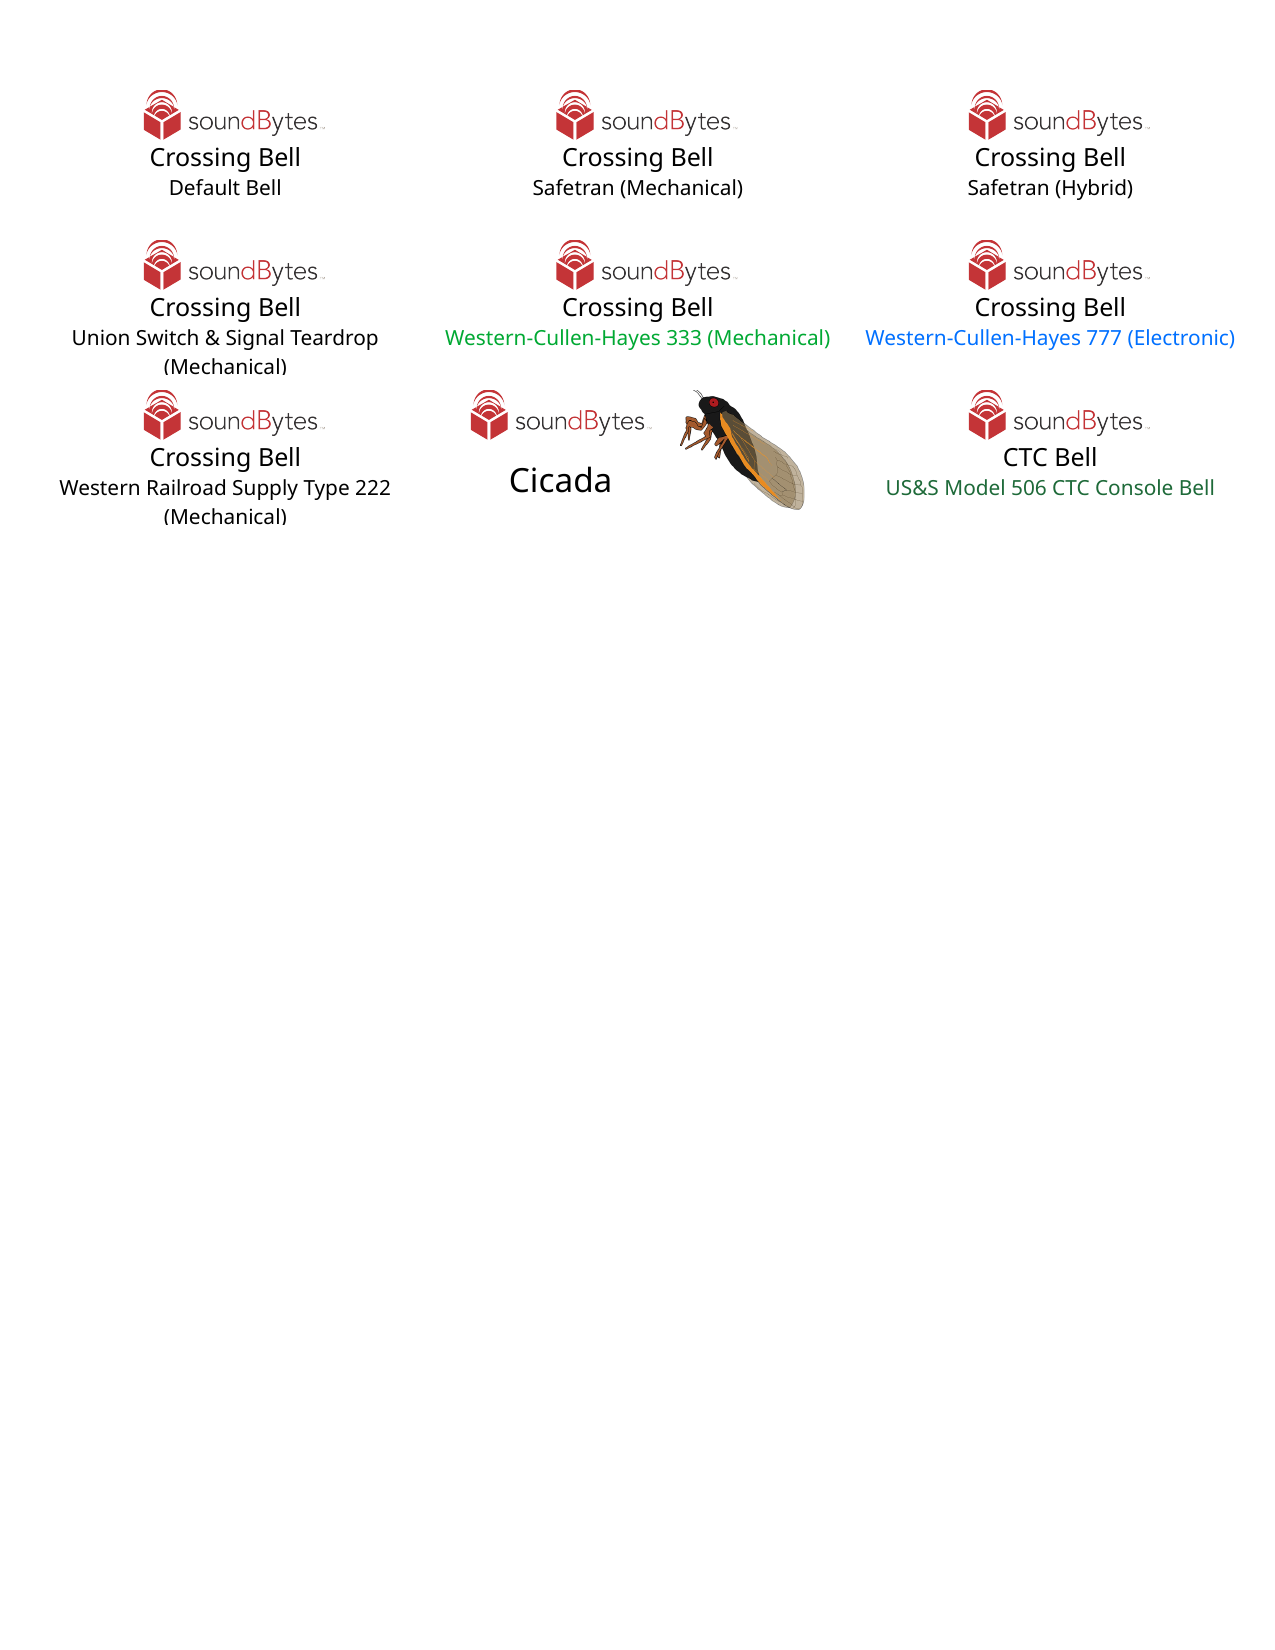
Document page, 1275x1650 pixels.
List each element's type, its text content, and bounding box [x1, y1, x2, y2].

picture [556, 240, 738, 290]
text Crossing Bell [441, 225, 834, 323]
picture [968, 90, 1150, 140]
text Western-Cullen-Hayes 333 (Mechanical) [441, 323, 834, 352]
picture [680, 390, 805, 510]
text Western Railroad Supply Type 222 (Mechanical) [28, 473, 422, 525]
text Western-Cullen-Hayes 777 (Electronic) [853, 323, 1247, 352]
text Union Switch & Signal Teardrop (Mechanical) [28, 323, 422, 375]
text US&S Model 506 CTC Console Bell [853, 473, 1247, 502]
text Crossing Bell [441, 75, 834, 173]
picture [968, 240, 1150, 290]
text Crossing Bell [28, 225, 422, 323]
text Crossing Bell [853, 75, 1247, 173]
text Safetran (Mechanical) [441, 173, 834, 202]
picture [143, 90, 325, 140]
text Crossing Bell [28, 375, 422, 473]
picture [470, 390, 652, 440]
text Cicada [441, 456, 680, 502]
text [805, 456, 834, 502]
text Crossing Bell [853, 225, 1247, 323]
text Default Bell [28, 173, 422, 202]
picture [143, 390, 325, 440]
picture [968, 390, 1150, 440]
text Safetran (Hybrid) [853, 173, 1247, 202]
text Crossing Bell [28, 75, 422, 173]
picture [143, 240, 325, 290]
picture [556, 90, 738, 140]
text CTC Bell [853, 375, 1247, 473]
